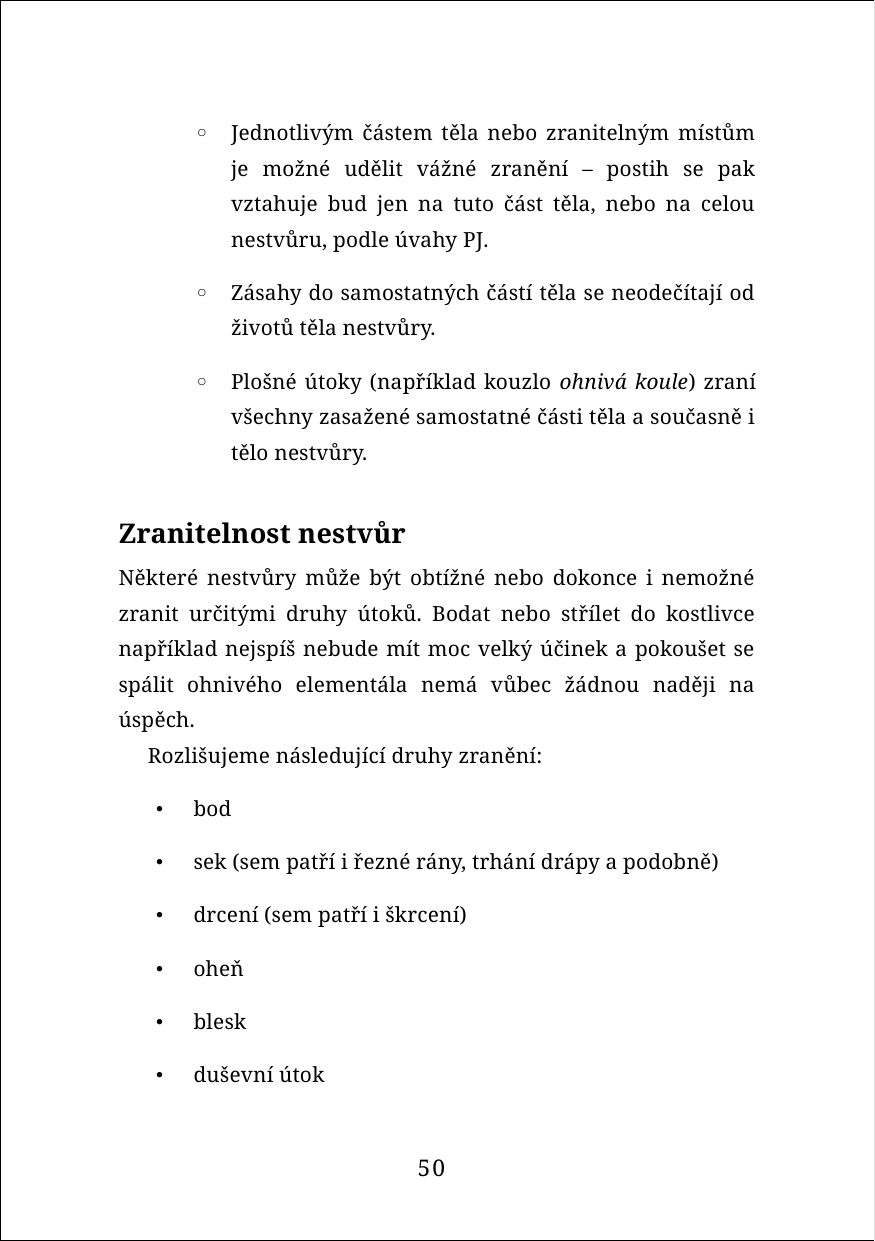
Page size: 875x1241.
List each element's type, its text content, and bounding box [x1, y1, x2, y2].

list drcení (sem patří i škrcení) [156, 901, 756, 929]
list oheň [156, 954, 756, 982]
list sek (sem patří i řezné rány, trhání drápy a podobně) [156, 847, 756, 876]
subtitle Zranitelnost nestvůr [118, 515, 756, 552]
text Některé nestvůry může být obtížné nebo dokonce i nemožné zranit určitými druhy útoků. Bodat nebo střílet do kostlivce například nejspíš nebude mít moc velký účinek a pokoušet se spálit ohnivého elementála nemá vůbec žádnou naději na úspěch. Rozlišujeme následující druhy zranění: [118, 563, 756, 769]
list blesk [156, 1007, 756, 1036]
list Jednotlivým částem těla nebo zranitelným místům je možné udělit vážné zranění – postih se pak vztahuje bud jen na tuto část těla, nebo na celou nestvůru, podle úvahy PJ. [193, 118, 756, 253]
list bod [156, 794, 756, 823]
list Plošné útoky (například kouzlo ohnivá koule) zraní všechny zasažené samostatné části těla a současně i tělo nestvůry. [193, 367, 756, 466]
list Zásahy do samostatných částí těla se neodečítají od životů těla nestvůry. [193, 278, 756, 342]
list duševní útok [156, 1060, 756, 1089]
